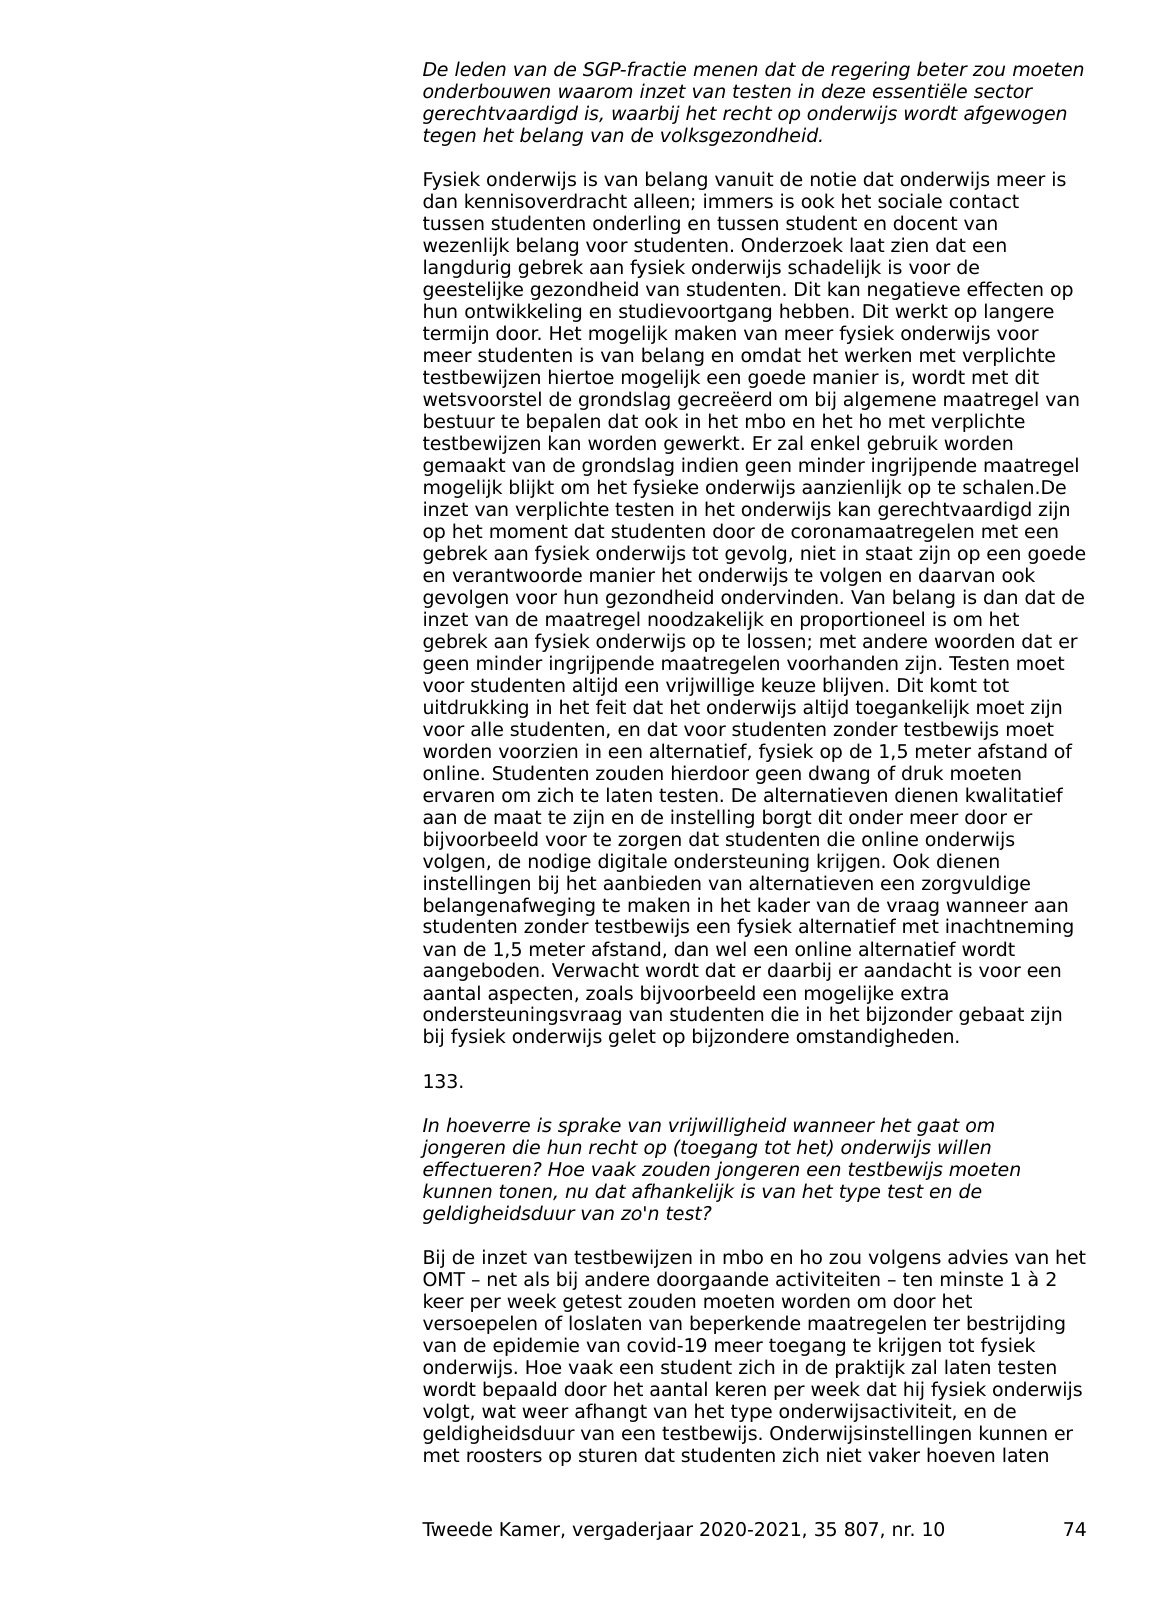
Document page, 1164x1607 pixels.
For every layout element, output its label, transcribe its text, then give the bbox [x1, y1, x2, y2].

text De leden van de SGP-fractie menen dat de regering beter zou moeten onderbouwen waarom inzet van testen in deze essentiële sector gerechtvaardigd is, waarbij het recht op onderwijs wordt afgewogen tegen het belang van de volksgezondheid. [422, 59, 1087, 147]
text In hoeverre is sprake van vrijwilligheid wanneer het gaat om jongeren die hun recht op (toegang tot het) onderwijs willen effectueren? Hoe vaak zouden jongeren een testbewijs moeten kunnen tonen, nu dat afhankelijk is van het type test en de geldigheidsduur van zo'n test? [422, 1115, 1087, 1224]
text Fysiek onderwijs is van belang vanuit de notie dat onderwijs meer is dan kennisoverdracht alleen; immers is ook het sociale contact tussen studenten onderling en tussen student en docent van wezenlijk belang voor studenten. Onderzoek laat zien dat een langdurig gebrek aan fysiek onderwijs schadelijk is voor de geestelijke gezondheid van studenten. Dit kan negatieve effecten op hun ontwikkeling en studievoortgang hebben. Dit werkt op langere termijn door. Het mogelijk maken van meer fysiek onderwijs voor meer studenten is van belang en omdat het werken met verplichte testbewijzen hiertoe mogelijk een goede manier is, wordt met dit wetsvoorstel de grondslag gecreëerd om bij algemene maatregel van bestuur te bepalen dat ook in het mbo en het ho met verplichte testbewijzen kan worden gewerkt. Er zal enkel gebruik worden gemaakt van de grondslag indien geen minder ingrijpende maatregel mogelijk blijkt om het fysieke onderwijs aanzienlijk op te schalen.De inzet van verplichte testen in het onderwijs kan gerechtvaardigd zijn op het moment dat studenten door de coronamaatregelen met een gebrek aan fysiek onderwijs tot gevolg, niet in staat zijn op een goede en verantwoorde manier het onderwijs te volgen en daarvan ook gevolgen voor hun gezondheid ondervinden. Van belang is dan dat de inzet van de maatregel noodzakelijk en proportioneel is om het gebrek aan fysiek onderwijs op te lossen; met andere woorden dat er geen minder ingrijpende maatregelen voorhanden zijn. Testen moet voor studenten altijd een vrijwillige keuze blijven. Dit komt tot uitdrukking in het feit dat het onderwijs altijd toegankelijk moet zijn voor alle studenten, en dat voor studenten zonder testbewijs moet worden voorzien in een alternatief, fysiek op de 1,5 meter afstand of online. Studenten zouden hierdoor geen dwang of druk moeten ervaren om zich te laten testen. De alternatieven dienen kwalitatief aan de maat te zijn en de instelling borgt dit onder meer door er bijvoorbeeld voor te zorgen dat studenten die online onderwijs volgen, de nodige digitale ondersteuning krijgen. Ook dienen instellingen bij het aanbieden van alternatieven een zorgvuldige belangenafweging te maken in het kader van de vraag wanneer aan studenten zonder testbewijs een fysiek alternatief met inachtneming van de 1,5 meter afstand, dan wel een online alternatief wordt aangeboden. Verwacht wordt dat er daarbij er aandacht is voor een aantal aspecten, zoals bijvoorbeeld een mogelijke extra ondersteuningsvraag van studenten die in het bijzonder gebaat zijn bij fysiek onderwijs gelet op bijzondere omstandigheden. [422, 169, 1087, 1048]
text Bij de inzet van testbewijzen in mbo en ho zou volgens advies van het OMT – net als bij andere doorgaande activiteiten – ten minste 1 à 2 keer per week getest zouden moeten worden om door het versoepelen of loslaten van beperkende maatregelen ter bestrijding van de epidemie van covid-19 meer toegang te krijgen tot fysiek onderwijs. Hoe vaak een student zich in de praktijk zal laten testen wordt bepaald door het aantal keren per week dat hij fysiek onderwijs volgt, wat weer afhangt van het type onderwijsactiviteit, en de geldigheidsduur van een testbewijs. Onderwijsinstellingen kunnen er met roosters op sturen dat studenten zich niet vaker hoeven laten [422, 1247, 1087, 1467]
text 133. [422, 1071, 1087, 1092]
